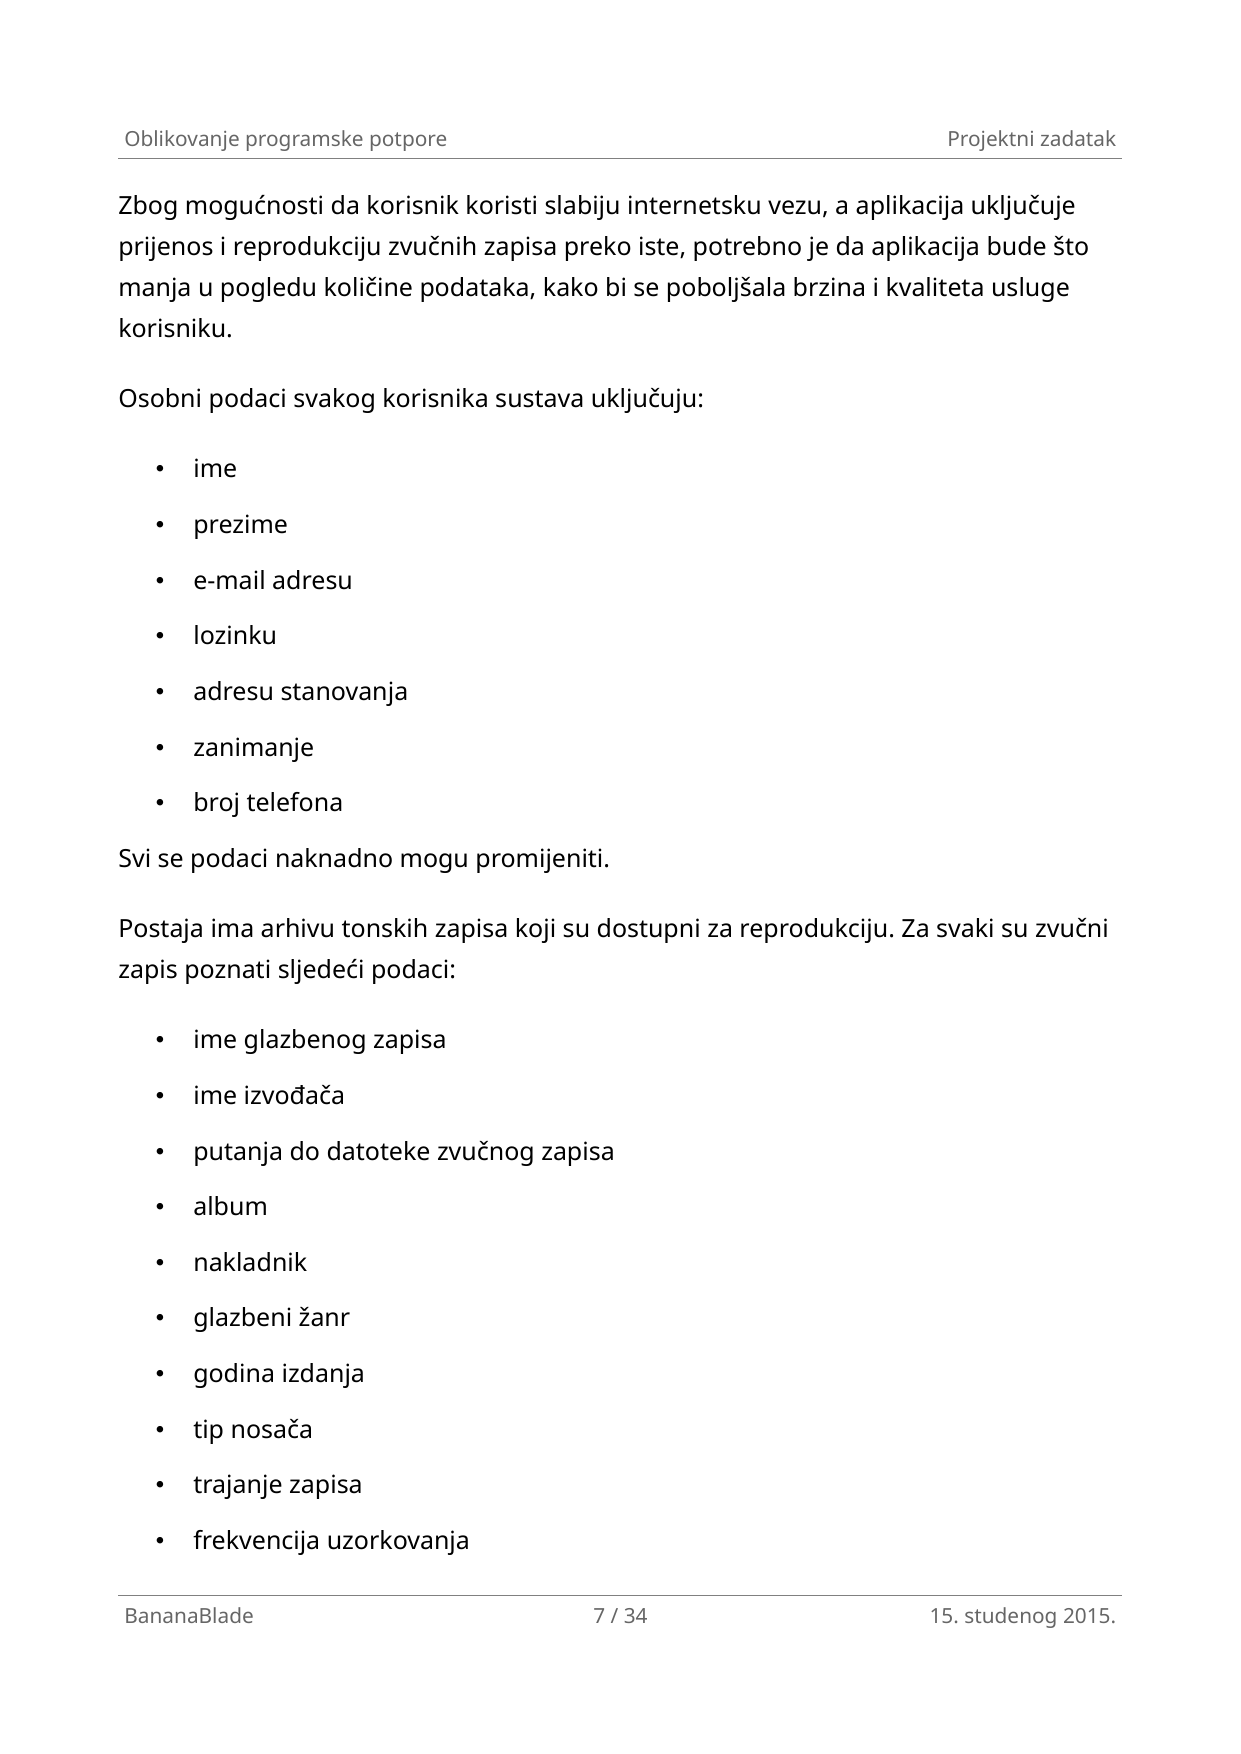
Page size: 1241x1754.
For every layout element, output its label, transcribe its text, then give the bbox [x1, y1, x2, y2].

text Zbog mogućnosti da korisnik koristi slabiju internetsku vezu, a aplikacija uključuje prijenos i reprodukciju zvučnih zapisa preko iste, potrebno je da aplikacija bude što manja u pogledu količine podataka, kako bi se poboljšala brzina i kvaliteta usluge korisniku. [118, 188, 1122, 344]
list ime [156, 451, 1122, 485]
list prezime [156, 507, 1122, 541]
list godina izdanja [156, 1356, 1122, 1390]
list zanimanje [156, 729, 1122, 763]
list ime glazbenog zapisa [156, 1022, 1122, 1056]
text Osobni podaci svakog korisnika sustava uključuju: [118, 381, 1122, 415]
list tip nosača [156, 1411, 1122, 1445]
list trajanje zapisa [156, 1467, 1122, 1501]
list album [156, 1189, 1122, 1223]
list glazbeni žanr [156, 1300, 1122, 1334]
text Svi se podaci naknadno mogu promijeniti. [118, 841, 1122, 874]
list e-mail adresu [156, 562, 1122, 596]
list putanja do datoteke zvučnog zapisa [156, 1133, 1122, 1167]
list broj telefona [156, 785, 1122, 819]
list nakladnik [156, 1244, 1122, 1278]
list frekvencija uzorkovanja [156, 1523, 1122, 1557]
list adresu stanovanja [156, 674, 1122, 708]
list ime izvođača [156, 1078, 1122, 1112]
text Postaja ima arhivu tonskih zapisa koji su dostupni za reprodukciju. Za svaki su zvučni zapis poznati sljedeći podaci: [118, 911, 1122, 986]
list lozinku [156, 618, 1122, 652]
